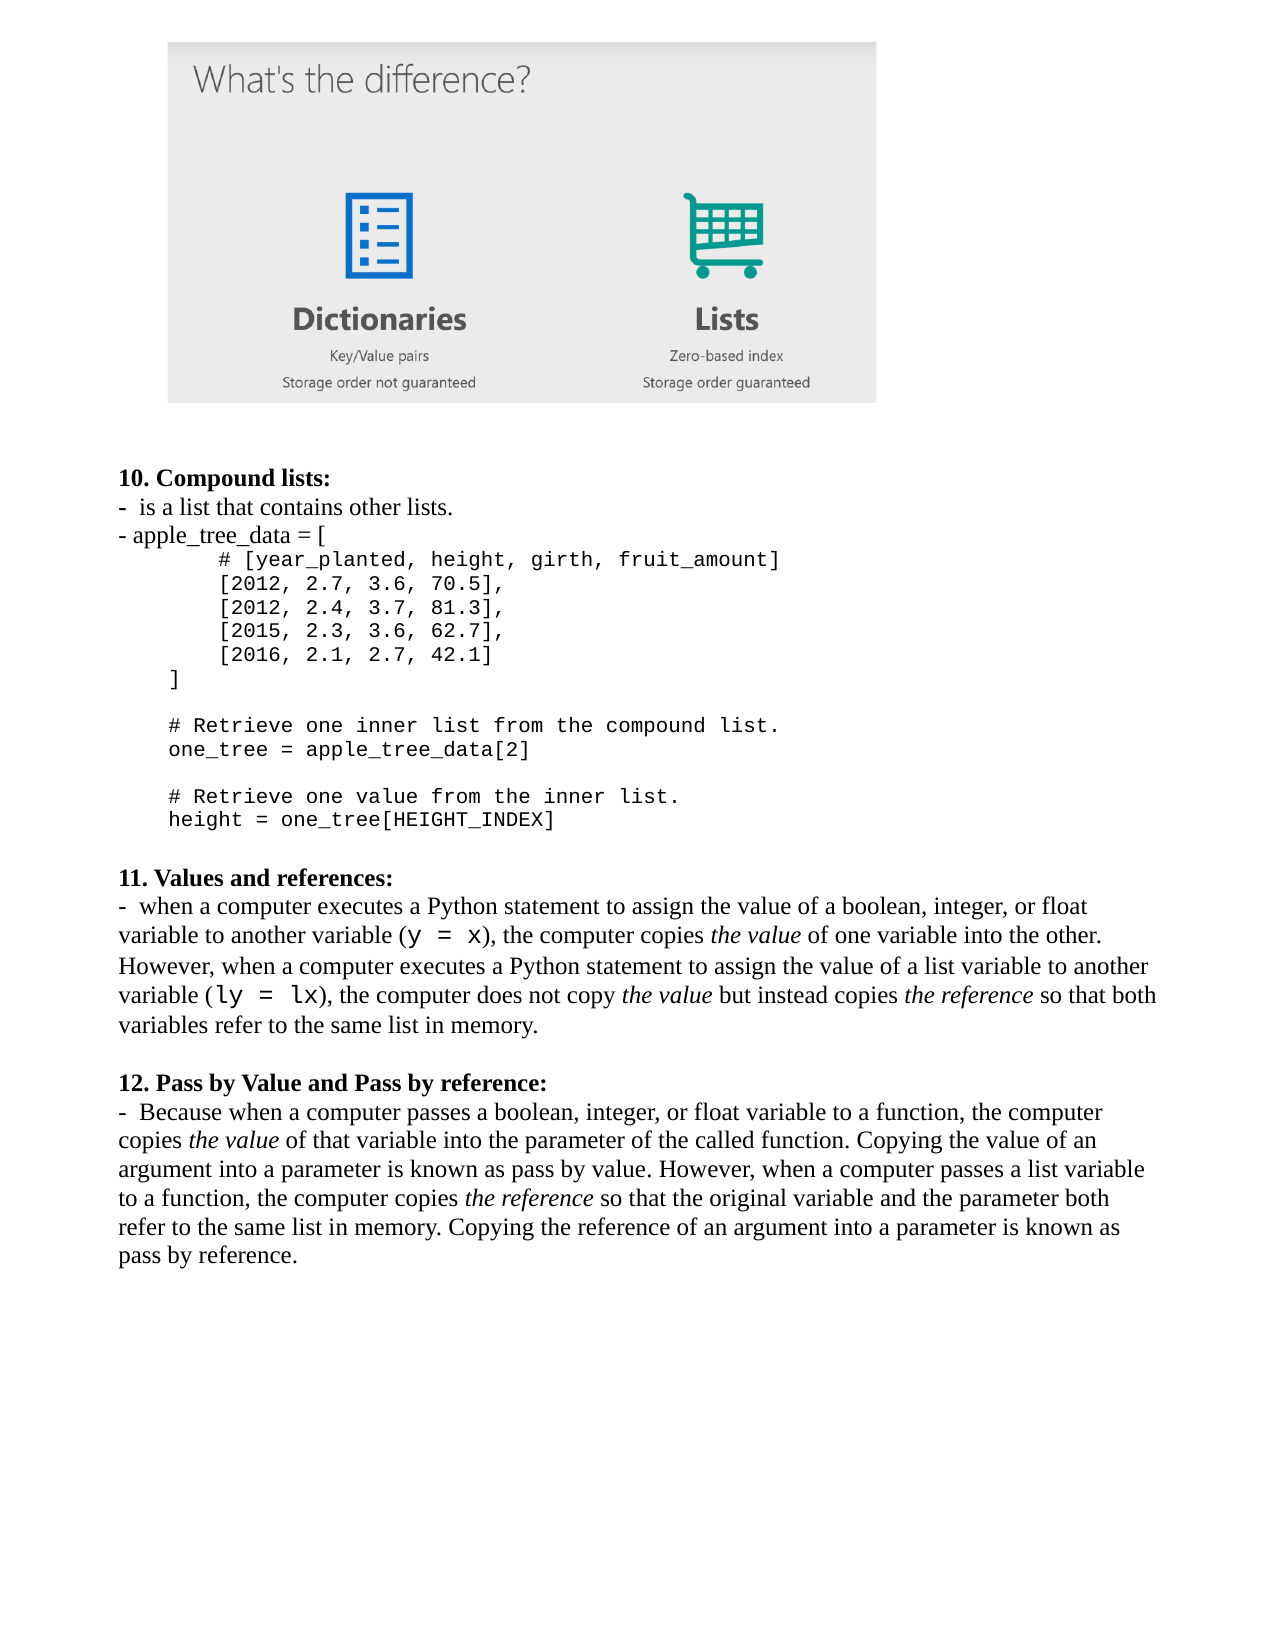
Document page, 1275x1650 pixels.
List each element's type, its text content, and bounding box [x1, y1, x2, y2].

text # Retrieve one inner list from the compound list. [118, 715, 1157, 738]
text height = one_tree[HEIGHT_INDEX] [118, 809, 1157, 833]
text # Retrieve one value from the inner list. [118, 786, 1157, 809]
text [2015, 2.3, 3.6, 62.7], [118, 620, 1157, 644]
picture [167, 42, 877, 403]
text - is a list that contains other lists. [118, 492, 1157, 521]
text 12. Pass by Value and Pass by reference: [118, 1068, 1157, 1097]
text # [year_planted, height, girth, fruit_amount] [118, 549, 1157, 573]
text - apple_tree_data = [ [118, 521, 1157, 549]
text - when a computer executes a Python statement to assign the value of a boolean, integer, or float variable to another variable (y = x), the computer copies the value of one variable into the other. However, when a computer executes a Python statement to assign the value of a list variable to another variable (ly = lx), the computer does not copy the value but instead copies the reference so that both variables refer to the same list in memory. [118, 891, 1157, 1039]
text - Because when a computer passes a boolean, integer, or float variable to a function, the computer copies the value of that variable into the parameter of the called function. Copying the value of an argument into a parameter is known as pass by value. However, when a computer passes a list variable to a function, the computer copies the reference so that the original variable and the parameter both refer to the same list in memory. Copying the reference of an argument into a parameter is known as pass by reference. [118, 1097, 1157, 1269]
text [2016, 2.1, 2.7, 42.1] [118, 644, 1157, 668]
text 11. Values and references: [118, 863, 1157, 891]
text [2012, 2.4, 3.7, 81.3], [118, 597, 1157, 620]
text 10. Compound lists: [118, 463, 1157, 492]
text [2012, 2.7, 3.6, 70.5], [118, 573, 1157, 597]
text one_tree = apple_tree_data[2] [118, 738, 1157, 762]
text ] [118, 668, 1157, 691]
